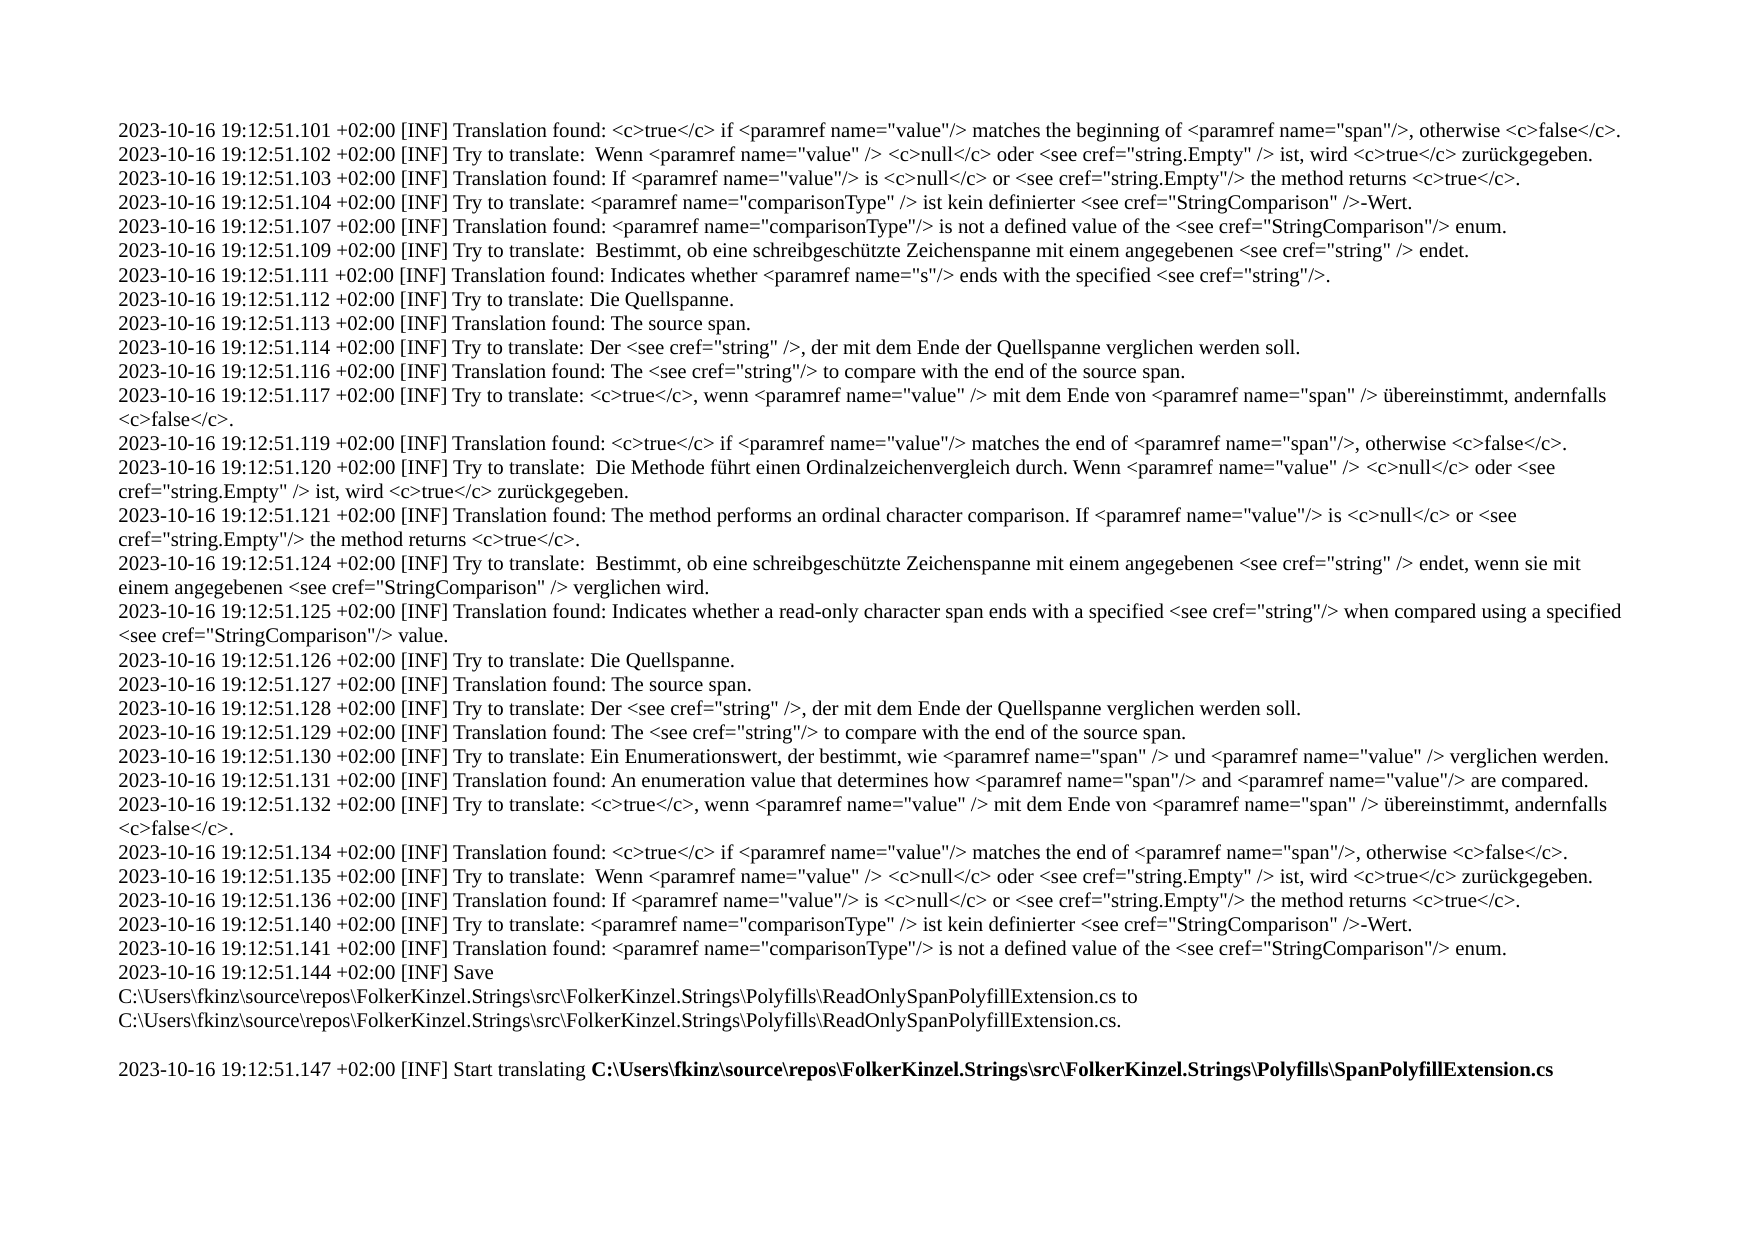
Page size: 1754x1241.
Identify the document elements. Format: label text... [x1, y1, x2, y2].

text 2023-10-16 19:12:51.136 +02:00 [INF] Translation found: If <paramref name="value"/> is <c>null</c> or <see cref="string.Empty"/> the method returns <c>true</c>. [118, 888, 1636, 912]
text 2023-10-16 19:12:51.102 +02:00 [INF] Try to translate: Wenn <paramref name="value" /> <c>null</c> oder <see cref="string.Empty" /> ist, wird <c>true</c> zurückgegeben. [118, 142, 1636, 166]
text 2023-10-16 19:12:51.144 +02:00 [INF] Save C:\Users\fkinz\source\repos\FolkerKinzel.Strings\src\FolkerKinzel.Strings\Polyfills\ReadOnlySpanPolyfillExtension.cs to C:\Users\fkinz\source\repos\FolkerKinzel.Strings\src\FolkerKinzel.Strings\Polyfills\ReadOnlySpanPolyfillExtension.cs. [118, 960, 1636, 1032]
text 2023-10-16 19:12:51.112 +02:00 [INF] Try to translate: Die Quellspanne. [118, 287, 1636, 311]
text 2023-10-16 19:12:51.119 +02:00 [INF] Translation found: <c>true</c> if <paramref name="value"/> matches the end of <paramref name="span"/>, otherwise <c>false</c>. [118, 431, 1636, 455]
text 2023-10-16 19:12:51.107 +02:00 [INF] Translation found: <paramref name="comparisonType"/> is not a defined value of the <see cref="StringComparison"/> enum. [118, 214, 1636, 238]
text 2023-10-16 19:12:51.132 +02:00 [INF] Try to translate: <c>true</c>, wenn <paramref name="value" /> mit dem Ende von <paramref name="span" /> übereinstimmt, andernfalls <c>false</c>. [118, 792, 1636, 840]
text 2023-10-16 19:12:51.114 +02:00 [INF] Try to translate: Der <see cref="string" />, der mit dem Ende der Quellspanne verglichen werden soll. [118, 335, 1636, 359]
text 2023-10-16 19:12:51.113 +02:00 [INF] Translation found: The source span. [118, 311, 1636, 335]
text 2023-10-16 19:12:51.124 +02:00 [INF] Try to translate: Bestimmt, ob eine schreibgeschützte Zeichenspanne mit einem angegebenen <see cref="string" /> endet, wenn sie mit einem angegebenen <see cref="StringComparison" /> verglichen wird. [118, 551, 1636, 599]
text 2023-10-16 19:12:51.116 +02:00 [INF] Translation found: The <see cref="string"/> to compare with the end of the source span. [118, 359, 1636, 383]
text 2023-10-16 19:12:51.126 +02:00 [INF] Try to translate: Die Quellspanne. [118, 647, 1636, 672]
text 2023-10-16 19:12:51.103 +02:00 [INF] Translation found: If <paramref name="value"/> is <c>null</c> or <see cref="string.Empty"/> the method returns <c>true</c>. [118, 166, 1636, 190]
text 2023-10-16 19:12:51.104 +02:00 [INF] Try to translate: <paramref name="comparisonType" /> ist kein definierter <see cref="StringComparison" />-Wert. [118, 190, 1636, 214]
text 2023-10-16 19:12:51.128 +02:00 [INF] Try to translate: Der <see cref="string" />, der mit dem Ende der Quellspanne verglichen werden soll. [118, 696, 1636, 720]
text 2023-10-16 19:12:51.131 +02:00 [INF] Translation found: An enumeration value that determines how <paramref name="span"/> and <paramref name="value"/> are compared. [118, 768, 1636, 792]
text 2023-10-16 19:12:51.125 +02:00 [INF] Translation found: Indicates whether a read-only character span ends with a specified <see cref="string"/> when compared using a specified <see cref="StringComparison"/> value. [118, 599, 1636, 647]
text 2023-10-16 19:12:51.117 +02:00 [INF] Try to translate: <c>true</c>, wenn <paramref name="value" /> mit dem Ende von <paramref name="span" /> übereinstimmt, andernfalls <c>false</c>. [118, 383, 1636, 431]
text 2023-10-16 19:12:51.134 +02:00 [INF] Translation found: <c>true</c> if <paramref name="value"/> matches the end of <paramref name="span"/>, otherwise <c>false</c>. [118, 840, 1636, 864]
text 2023-10-16 19:12:51.120 +02:00 [INF] Try to translate: Die Methode führt einen Ordinalzeichenvergleich durch. Wenn <paramref name="value" /> <c>null</c> oder <see cref="string.Empty" /> ist, wird <c>true</c> zurückgegeben. [118, 455, 1636, 503]
text 2023-10-16 19:12:51.121 +02:00 [INF] Translation found: The method performs an ordinal character comparison. If <paramref name="value"/> is <c>null</c> or <see cref="string.Empty"/> the method returns <c>true</c>. [118, 503, 1636, 551]
text 2023-10-16 19:12:51.140 +02:00 [INF] Try to translate: <paramref name="comparisonType" /> ist kein definierter <see cref="StringComparison" />-Wert. [118, 912, 1636, 936]
text 2023-10-16 19:12:51.147 +02:00 [INF] Start translating C:\Users\fkinz\source\repos\FolkerKinzel.Strings\src\FolkerKinzel.Strings\Polyfills\SpanPolyfillExtension.cs [118, 1057, 1636, 1081]
text 2023-10-16 19:12:51.111 +02:00 [INF] Translation found: Indicates whether <paramref name="s"/> ends with the specified <see cref="string"/>. [118, 262, 1636, 287]
text 2023-10-16 19:12:51.141 +02:00 [INF] Translation found: <paramref name="comparisonType"/> is not a defined value of the <see cref="StringComparison"/> enum. [118, 936, 1636, 960]
text 2023-10-16 19:12:51.130 +02:00 [INF] Try to translate: Ein Enumerationswert, der bestimmt, wie <paramref name="span" /> und <paramref name="value" /> verglichen werden. [118, 744, 1636, 768]
text 2023-10-16 19:12:51.129 +02:00 [INF] Translation found: The <see cref="string"/> to compare with the end of the source span. [118, 720, 1636, 744]
text 2023-10-16 19:12:51.109 +02:00 [INF] Try to translate: Bestimmt, ob eine schreibgeschützte Zeichenspanne mit einem angegebenen <see cref="string" /> endet. [118, 238, 1636, 262]
text 2023-10-16 19:12:51.135 +02:00 [INF] Try to translate: Wenn <paramref name="value" /> <c>null</c> oder <see cref="string.Empty" /> ist, wird <c>true</c> zurückgegeben. [118, 864, 1636, 888]
text 2023-10-16 19:12:51.101 +02:00 [INF] Translation found: <c>true</c> if <paramref name="value"/> matches the beginning of <paramref name="span"/>, otherwise <c>false</c>. [118, 118, 1636, 142]
text 2023-10-16 19:12:51.127 +02:00 [INF] Translation found: The source span. [118, 672, 1636, 696]
